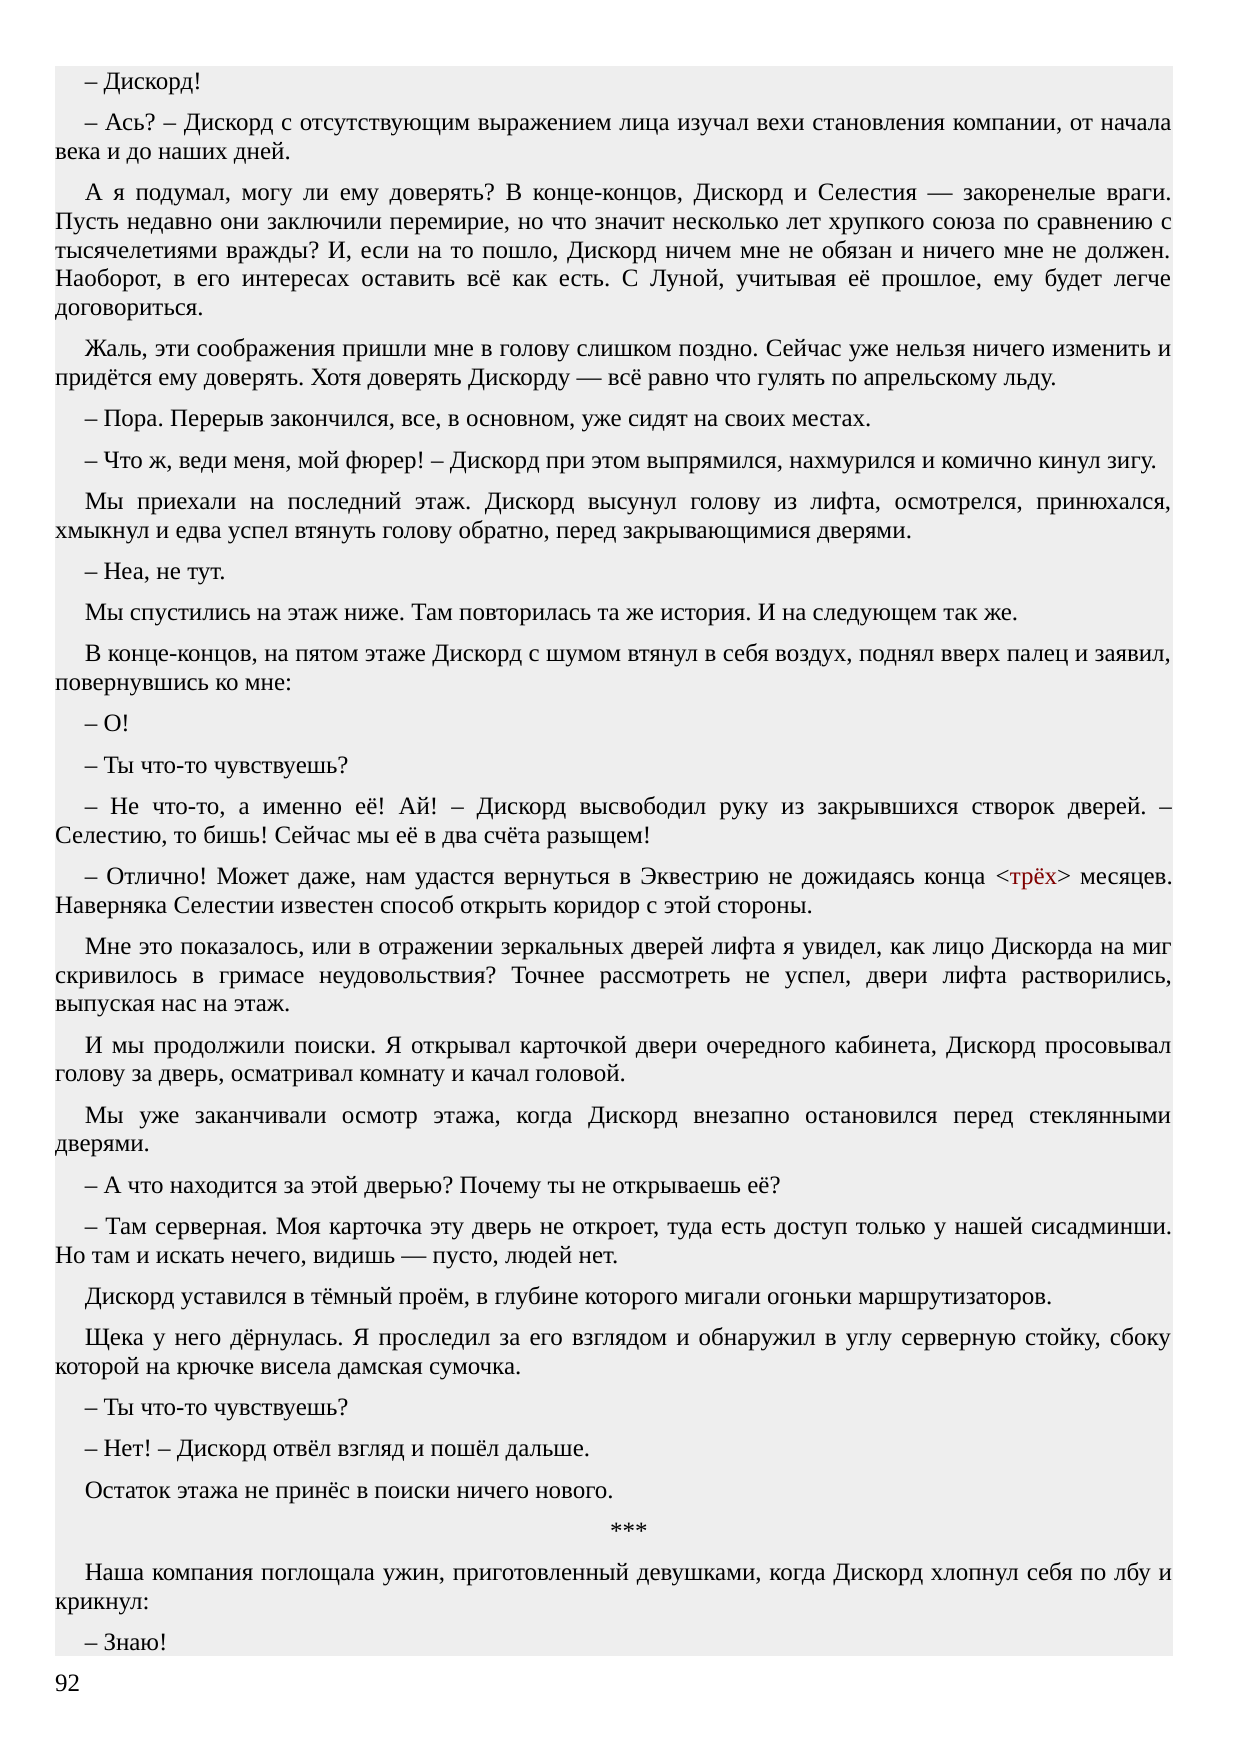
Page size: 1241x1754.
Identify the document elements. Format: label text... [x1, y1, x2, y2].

text Остаток этажа не принёс в поиски ничего нового. [55, 1475, 1173, 1503]
text Наша компания поглощала ужин, приготовленный девушками, когда Дискорд хлопнул себя по лбу и крикнул: [55, 1557, 1173, 1615]
text – Ты что-то чувствуешь? [55, 750, 1173, 778]
text Мы спустились на этаж ниже. Там повторилась та же история. И на следующем так же. [55, 597, 1173, 626]
text – Нет! – Дискорд отвёл взгляд и пошёл дальше. [55, 1433, 1173, 1462]
text – Там серверная. Моя карточка эту дверь не откроет, туда есть доступ только у нашей сисадминши. Но там и искать нечего, видишь — пусто, людей нет. [55, 1211, 1173, 1268]
text – О! [55, 708, 1173, 737]
text – Знаю! [55, 1627, 1173, 1656]
text Мы уже заканчивали осмотр этажа, когда Дискорд внезапно остановился перед стеклянными дверями. [55, 1100, 1173, 1157]
text Жаль, эти соображения пришли мне в голову слишком поздно. Сейчас уже нельзя ничего изменить и придётся ему доверять. Хотя доверять Дискорду — всё равно что гулять по апрельскому льду. [55, 333, 1173, 391]
text И мы продолжили поиски. Я открывал карточкой двери очередного кабинета, Дискорд просовывал голову за дверь, осматривал комнату и качал головой. [55, 1030, 1173, 1087]
text Дискорд уставился в тёмный проём, в глубине которого мигали огоньки маршрутизаторов. [55, 1281, 1173, 1310]
text – А что находится за этой дверью? Почему ты не открываешь её? [55, 1170, 1173, 1198]
text – Неа, не тут. [55, 556, 1173, 585]
text Мы приехали на последний этаж. Дискорд высунул голову из лифта, осмотрелся, принюхался, хмыкнул и едва успел втянуть голову обратно, перед закрывающимися дверями. [55, 486, 1173, 543]
text В конце-концов, на пятом этаже Дискорд с шумом втянул в себя воздух, поднял вверх палец и заявил, повернувшись ко мне: [55, 638, 1173, 696]
text – Ты что-то чувствуешь? [55, 1392, 1173, 1421]
text Щека у него дёрнулась. Я проследил за его взглядом и обнаружил в углу серверную стойку, сбоку которой на крючке висела дамская сумочка. [55, 1322, 1173, 1380]
text *** [55, 1516, 1173, 1545]
text – Дискорд! [55, 66, 1173, 95]
text – Что ж, веди меня, мой фюрер! – Дискорд при этом выпрямился, нахмурился и комично кинул зигу. [55, 445, 1173, 473]
text – Не что-то, а именно её! Ай! – Дискорд высвободил руку из закрывшихся створок дверей. – Селестию, то бишь! Сейчас мы её в два счёта разыщем! [55, 791, 1173, 848]
text Мне это показалось, или в отражении зеркальных дверей лифта я увидел, как лицо Дискорда на миг скривилось в гримасе неудовольствия? Точнее рассмотреть не успел, двери лифта растворились, выпуская нас на этаж. [55, 931, 1173, 1017]
text – Отлично! Может даже, нам удастся вернуться в Эквестрию не дожидаясь конца <трёх> месяцев. Наверняка Селестии известен способ открыть коридор с этой стороны. [55, 861, 1173, 918]
text А я подумал, могу ли ему доверять? В конце-концов, Дискорд и Селестия — закоренелые враги. Пусть недавно они заключили перемирие, но что значит несколько лет хрупкого союза по сравнению с тысячелетиями вражды? И, если на то пошло, Дискорд ничем мне не обязан и ничего мне не должен. Наоборот, в его интересах оставить всё как есть. С Луной, учитывая её прошлое, ему будет легче договориться. [55, 177, 1173, 321]
text – Пора. Перерыв закончился, все, в основном, уже сидят на своих местах. [55, 403, 1173, 432]
text – Ась? – Дискорд с отсутствующим выражением лица изучал вехи становления компании, от начала века и до наших дней. [55, 107, 1173, 165]
